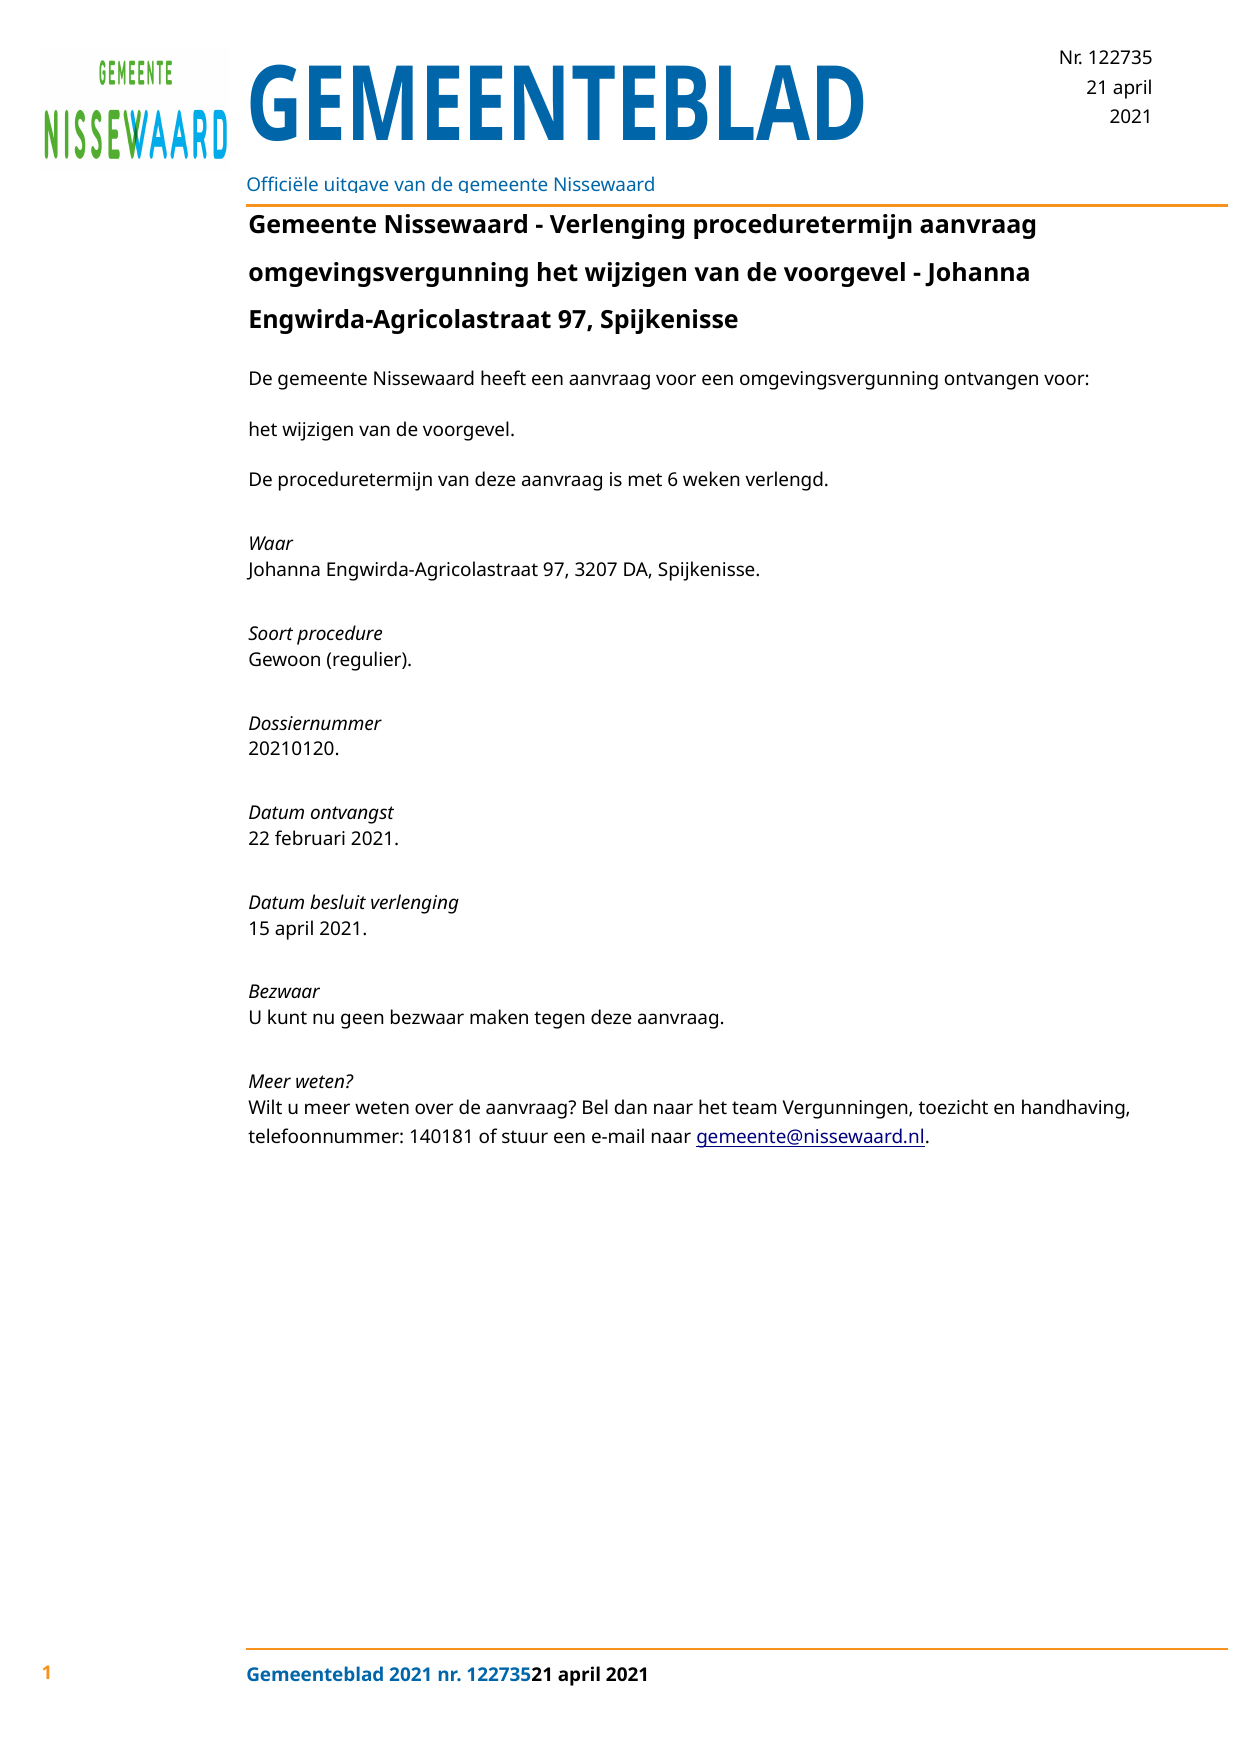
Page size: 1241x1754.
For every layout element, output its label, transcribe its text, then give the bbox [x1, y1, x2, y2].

text De gemeente Nissewaard heeft een aanvraag voor een omgevingsvergunning ontvangen voor: [248, 366, 1152, 391]
text Dossiernummer [248, 710, 1152, 735]
text Waar [248, 530, 1152, 556]
text het wijzigen van de voorgevel. [248, 416, 1152, 442]
text De proceduretermijn van deze aanvraag is met 6 weken verlengd. [248, 466, 1152, 492]
text 22 februari 2021. [248, 825, 1152, 851]
text Johanna Engwirda-Agricolastraat 97, 3207 DA, Spijkenisse. [248, 556, 1152, 582]
text Meer weten? [248, 1068, 1152, 1094]
text Datum ontvangst [248, 799, 1152, 825]
text 20210120. [248, 735, 1152, 761]
text Gemeente Nissewaard - Verlenging proceduretermijn aanvraag omgevingsvergunning het wijzigen van de voorgevel - Johanna Engwirda-Agricolastraat 97, Spijkenisse [248, 207, 1152, 336]
text Wilt u meer weten over de aanvraag? Bel dan naar het team Vergunningen, toezicht en handhaving, telefoonnummer: 140181 of stuur een e-mail naar gemeente@nissewaard.nl. [248, 1094, 1152, 1149]
picture [41, 47, 231, 172]
text Gewoon (regulier). [248, 646, 1152, 671]
text 15 april 2021. [248, 915, 1152, 941]
text U kunt nu geen bezwaar maken tegen deze aanvraag. [248, 1004, 1152, 1030]
text Datum besluit verlenging [248, 889, 1152, 915]
text Soort procedure [248, 620, 1152, 646]
text Bezwaar [248, 979, 1152, 1004]
